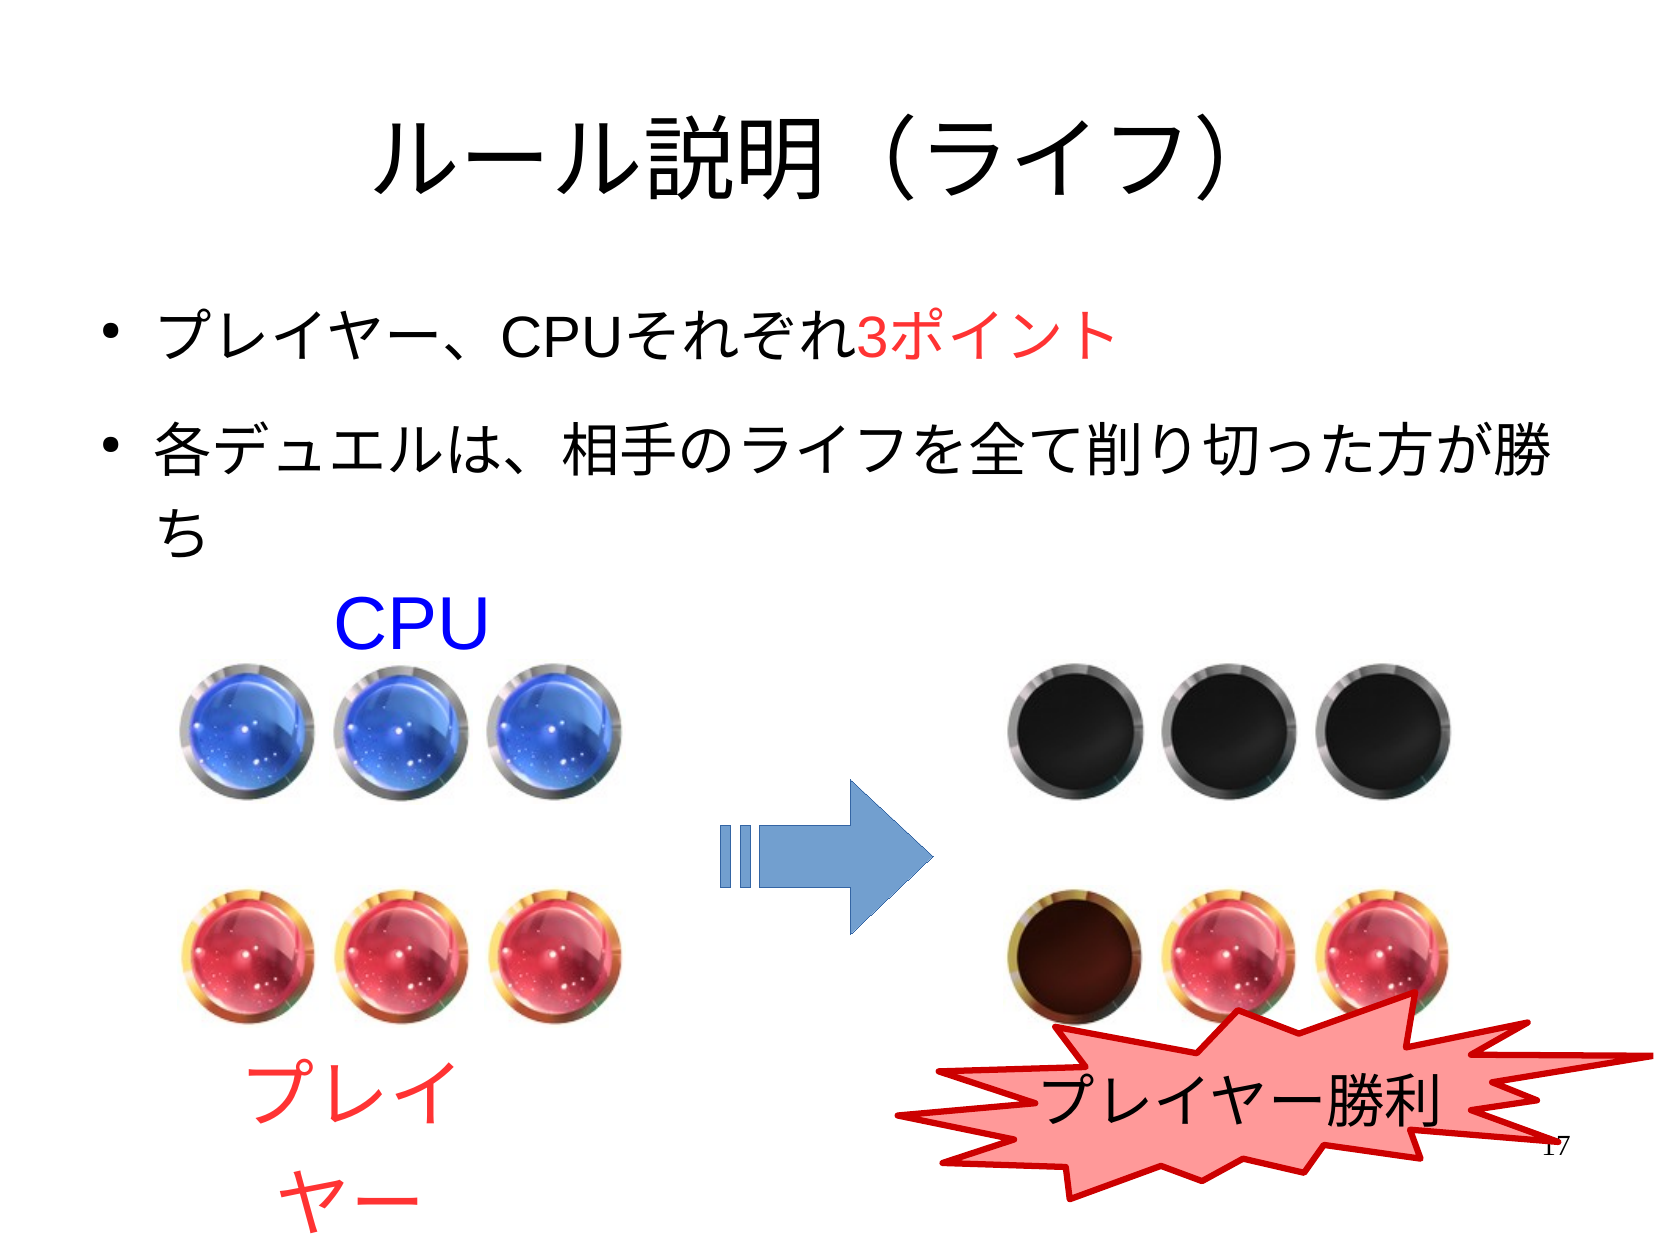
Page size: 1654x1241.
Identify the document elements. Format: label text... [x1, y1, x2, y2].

picture [329, 674, 473, 805]
text_box プレイヤー [224, 1027, 603, 1122]
text_box [720, 825, 731, 888]
picture [175, 659, 319, 804]
picture [482, 659, 626, 804]
text_box [759, 779, 934, 935]
picture [1157, 659, 1301, 804]
picture [1311, 885, 1453, 1028]
picture [177, 885, 319, 1028]
picture [1003, 659, 1148, 804]
picture [1157, 885, 1300, 1028]
picture [1003, 885, 1146, 1029]
picture [1311, 659, 1455, 804]
text_box [740, 825, 751, 888]
text_box プレイヤー勝利 [897, 992, 1654, 1200]
title ルール説明（ライフ） [82, 49, 1571, 257]
text_box CPU [318, 574, 544, 674]
picture [484, 885, 626, 1028]
list プレイヤー、CPUそれぞれ3ポイント 各デュエルは、相手のライフを全て削り切った方が勝ち [82, 290, 1571, 1010]
picture [330, 885, 473, 1027]
